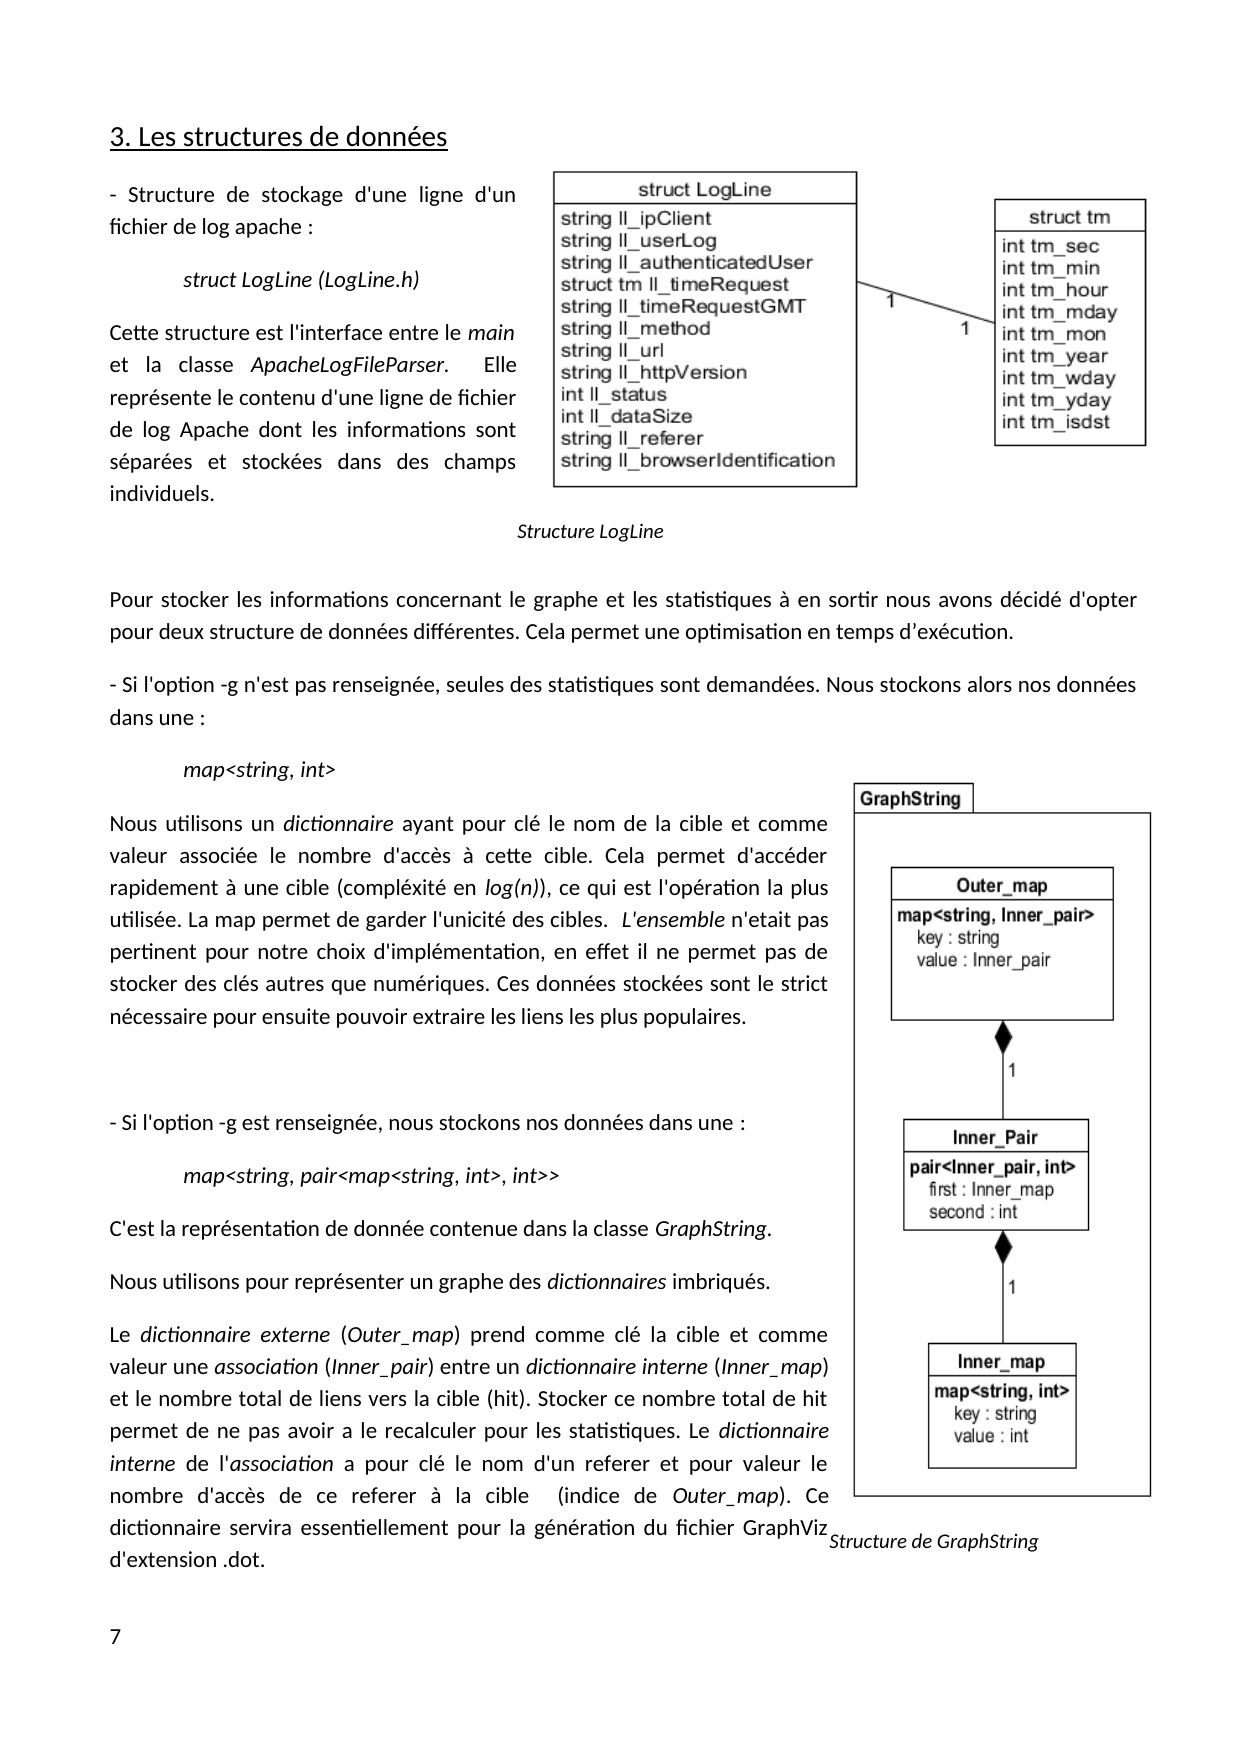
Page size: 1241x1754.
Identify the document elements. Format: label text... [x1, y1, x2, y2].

text Le dictionnaire externe (Outer_map) prend comme clé la cible et comme valeur une association (Inner_pair) entre un dictionnaire interne (Inner_map) et le nombre total de liens vers la cible (hit). Stocker ce nombre total de hit permet de ne pas avoir a le recalculer pour les statistiques. Le dictionnaire interne de l'association a pour clé le nom d'un referer et pour valeur le nombre d'accès de ce referer à la cible (indice de Outer_map). Ce dictionnaire servira essentiellement pour la génération du fichier GraphViz d'extension .dot. [109, 1320, 1139, 1573]
picture [523, 144, 1177, 515]
text C'est la représentation de donnée contenue dans la classe GraphString. [109, 1214, 829, 1242]
text Nous utilisons un dictionnaire ayant pour clé le nom de la cible et comme valeur associée le nombre d'accès à cette cible. Cela permet d'accéder rapidement à une cible (compléxité en log(n)), ce qui est l'opération la plus utilisée. La map permet de garder l'unicité des cibles. L'ensemble n'etait pas pertinent pour notre choix d'implémentation, en effet il ne permet pas de stocker des clés autres que numériques. Ces données stockées sont le strict nécessaire pour ensuite pouvoir extraire les liens les plus populaires. [109, 809, 829, 1030]
text 3. Les structures de données [109, 118, 1183, 154]
text - Si l'option -g est renseignée, nous stockons nos données dans une : [109, 1108, 829, 1136]
text Pour stocker les informations concernant le graphe et les statistiques à en sortir nous avons décidé d'opter pour deux structure de données différentes. Cela permet une optimisation en temps d’exécution. [109, 585, 1139, 645]
text Structure de GraphString [829, 1525, 1175, 1554]
text [829, 743, 1175, 755]
text Nous utilisons pour représenter un graphe des dictionnaires imbriqués. [109, 1267, 829, 1295]
text - Structure de stockage d'une ligne d'un fichier de log apache : [109, 180, 517, 240]
text - Si l'option -g n'est pas renseignée, seules des statistiques sont demandées. Nous stockons alors nos données dans une : [109, 670, 1139, 731]
picture [829, 755, 1176, 1525]
text struct LogLine (LogLine.h) [109, 265, 517, 293]
text map<string, pair<map<string, int>, int>> [109, 1161, 829, 1189]
text Cette structure est l'interface entre le main et la classe ApacheLogFileParser. Elle représente le contenu d'une ligne de fichier de log Apache dont les informations sont séparées et stockées dans des champs individuels. [109, 318, 517, 507]
text Structure LogLine [517, 515, 1183, 544]
text map<string, int> [109, 756, 829, 784]
